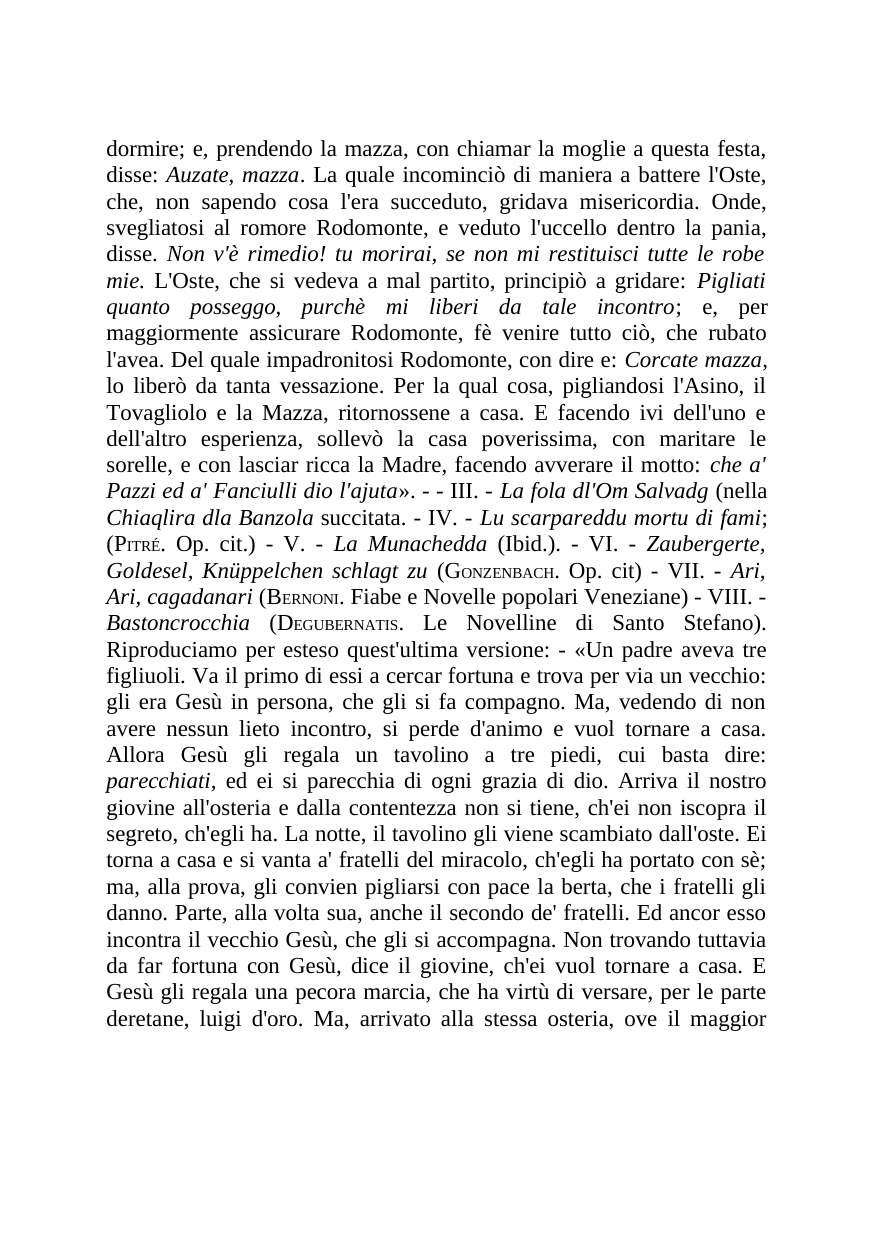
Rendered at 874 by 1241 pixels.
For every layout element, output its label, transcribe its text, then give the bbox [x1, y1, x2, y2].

text dormire; e, prendendo la mazza, con chiamar la moglie a questa festa, disse: Auzate, mazza. La quale incominciò di maniera a battere l'Oste, che, non sapendo cosa l'era succeduto, gridava misericordia. Onde, svegliatosi al romore Rodomonte, e veduto l'uccello dentro la pania, disse. Non v'è rimedio! tu morirai, se non mi restituisci tutte le robe mie. L'Oste, che si vedeva a mal partito, principiò a gridare: Pigliati quanto posseggo, purchè mi liberi da tale incontro; e, per maggiormente assicurare Rodomonte, fè venire tutto ciò, che rubato l'avea. Del quale impadronitosi Rodomonte, con dire e: Corcate mazza, lo liberò da tanta vessazione. Per la qual cosa, pigliandosi l'Asino, il Tovagliolo e la Mazza, ritornossene a casa. E facendo ivi dell'uno e dell'altro esperienza, sollevò la casa poverissima, con maritare le sorelle, e con lasciar ricca la Madre, facendo avverare il motto: che a' Pazzi ed a' Fanciulli dio l'ajuta». - - III. - La fola dl'Om Salvadg (nella Chiaqlira dla Banzola succitata. - IV. - Lu scarpareddu mortu di fami; (Pitré. Op. cit.) - V. - La Munachedda (Ibid.). - VI. - Zaubergerte, Goldesel, Knüppelchen schlagt zu (Gonzenbach. Op. cit) - VII. - Ari, Ari, cagadanari (Bernoni. Fiabe e Novelle popolari Veneziane) - VIII. - Bastoncrocchia (Degubernatis. Le Novelline di Santo Stefano). Riproduciamo per esteso quest'ultima versione: - «Un padre aveva tre figliuoli. Va il primo di essi a cercar fortuna e trova per via un vecchio: gli era Gesù in persona, che gli si fa compagno. Ma, vedendo di non avere nessun lieto incontro, si perde d'animo e vuol tornare a casa. Allora Gesù gli regala un tavolino a tre piedi, cui basta dire: parecchiati, ed ei si parecchia di ogni grazia di dio. Arriva il nostro giovine all'osteria e dalla contentezza non si tiene, ch'ei non iscopra il segreto, ch'egli ha. La notte, il tavolino gli viene scambiato dall'oste. Ei torna a casa e si vanta a' fratelli del miracolo, ch'egli ha portato con sè; ma, alla prova, gli convien pigliarsi con pace la berta, che i fratelli gli danno. Parte, alla volta sua, anche il secondo de' fratelli. Ed ancor esso incontra il vecchio Gesù, che gli si accompagna. Non trovando tuttavia da far fortuna con Gesù, dice il giovine, ch'ei vuol tornare a casa. E Gesù gli regala una pecora marcia, che ha virtù di versare, per le parte deretane, luigi d'oro. Ma, arrivato alla stessa osteria, ove il maggior [106, 135, 768, 1031]
